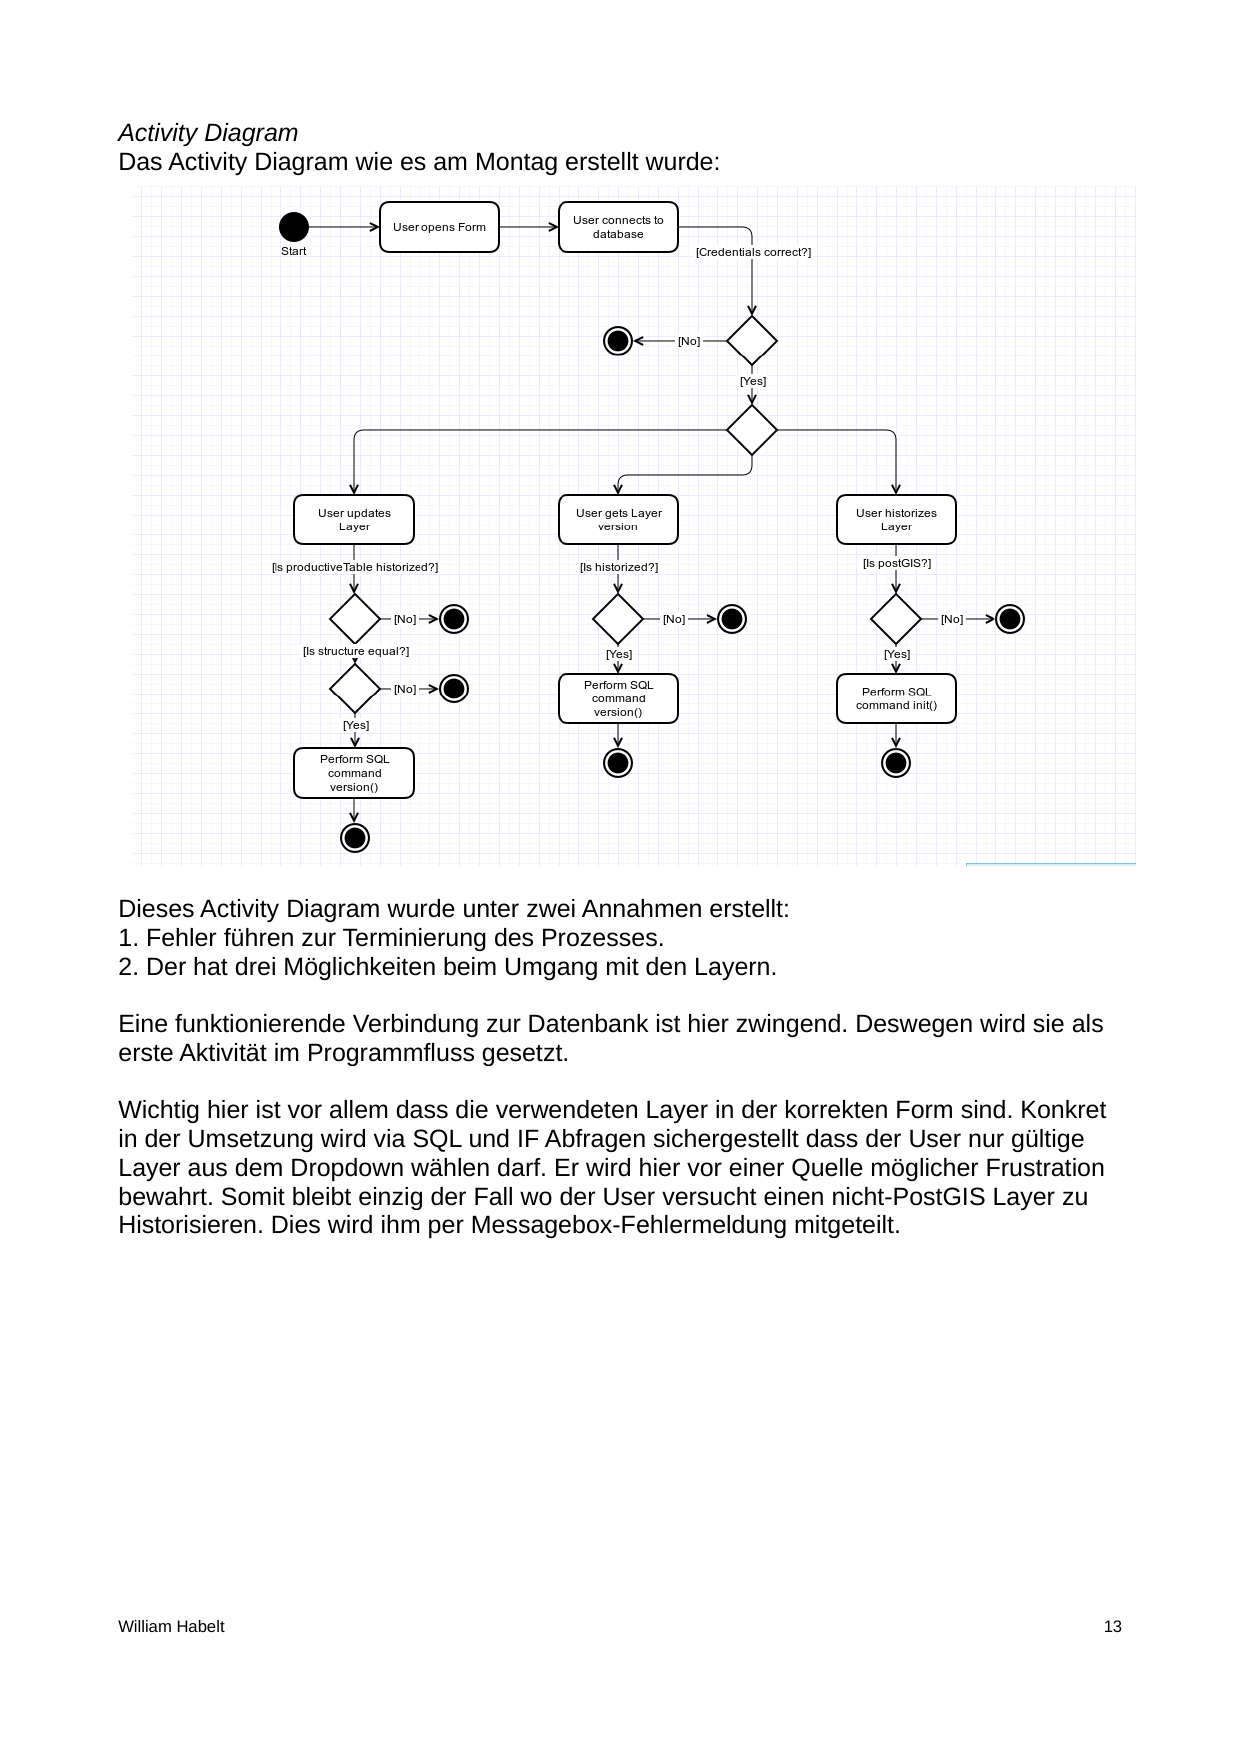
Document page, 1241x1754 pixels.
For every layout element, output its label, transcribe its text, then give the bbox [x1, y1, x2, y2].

text Das Activity Diagram wie es am Montag erstellt wurde: [118, 147, 1122, 176]
text Dieses Activity Diagram wurde unter zwei Annahmen erstellt: [118, 894, 1122, 923]
text 2. Der hat drei Möglichkeiten beim Umgang mit den Layern. [118, 952, 1122, 980]
picture [132, 186, 1137, 866]
text 1. Fehler führen zur Terminierung des Prozesses. [118, 923, 1122, 952]
text Wichtig hier ist vor allem dass die verwendeten Layer in der korrekten Form sind. Konkret in der Umsetzung wird via SQL und IF Abfragen sichergestellt dass der User nur gültige Layer aus dem Dropdown wählen darf. Er wird hier vor einer Quelle möglicher Frustration bewahrt. Somit bleibt einzig der Fall wo der User versucht einen nicht-PostGIS Layer zu Historisieren. Dies wird ihm per Messagebox-Fehlermeldung mitgeteilt. [118, 1095, 1122, 1239]
text Eine funktionierende Verbindung zur Datenbank ist hier zwingend. Deswegen wird sie als erste Aktivität im Programmfluss gesetzt. [118, 1009, 1122, 1067]
text Activity Diagram [118, 118, 1122, 147]
